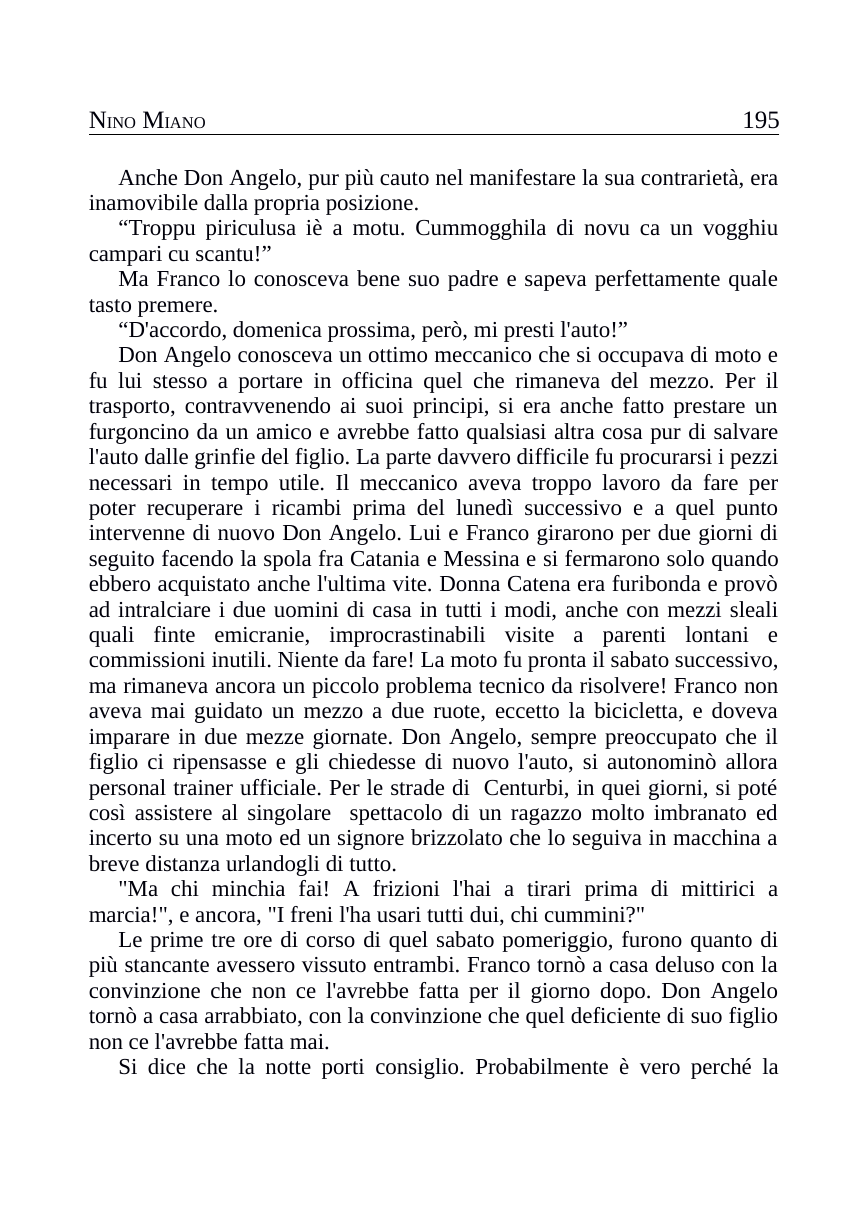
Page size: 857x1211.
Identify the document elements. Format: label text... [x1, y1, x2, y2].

text Anche Don Angelo, pur più cauto nel manifestare la sua contrarietà, era inamovibile dalla propria posizione. [88, 164, 779, 215]
text “D'accordo, domenica prossima, però, mi presti l'auto!” [88, 317, 779, 342]
text “Troppu piriculusa iè a motu. Cummogghila di novu ca un vogghiu campari cu scantu!” [88, 215, 779, 266]
text Ma Franco lo conosceva bene suo padre e sapeva perfettamente quale tasto premere. [88, 266, 779, 317]
text Don Angelo conosceva un ottimo meccanico che si occupava di moto e fu lui stesso a portare in officina quel che rimaneva del mezzo. Per il trasporto, contravvenendo ai suoi principi, si era anche fatto prestare un furgoncino da un amico e avrebbe fatto qualsiasi altra cosa pur di salvare l'auto dalle grinfie del figlio. La parte davvero difficile fu procurarsi i pezzi necessari in tempo utile. Il meccanico aveva troppo lavoro da fare per poter recuperare i ricambi prima del lunedì successivo e a quel punto intervenne di nuovo Don Angelo. Lui e Franco girarono per due giorni di seguito facendo la spola fra Catania e Messina e si fermarono solo quando ebbero acquistato anche l'ultima vite. Donna Catena era furibonda e provò ad intralciare i due uomini di casa in tutti i modi, anche con mezzi sleali quali finte emicranie, improcrastinabili visite a parenti lontani e commissioni inutili. Niente da fare! La moto fu pronta il sabato successivo, ma rimaneva ancora un piccolo problema tecnico da risolvere! Franco non aveva mai guidato un mezzo a due ruote, eccetto la bicicletta, e doveva imparare in due mezze giornate. Don Angelo, sempre preoccupato che il figlio ci ripensasse e gli chiedesse di nuovo l'auto, si autonominò allora personal trainer ufficiale. Per le strade di Centurbi, in quei giorni, si poté così assistere al singolare spettacolo di un ragazzo molto imbranato ed incerto su una moto ed un signore brizzolato che lo seguiva in macchina a breve distanza urlandogli di tutto. [88, 342, 779, 876]
text Si dice che la notte porti consiglio. Probabilmente è vero perché la [88, 1054, 779, 1079]
text "Ma chi minchia fai! A frizioni l'hai a tirari prima di mittirici a marcia!", e ancora, "I freni l'ha usari tutti dui, chi cummini?" [88, 876, 779, 927]
text Le prime tre ore di corso di quel sabato pomeriggio, furono quanto di più stancante avessero vissuto entrambi. Franco tornò a casa deluso con la convinzione che non ce l'avrebbe fatta per il giorno dopo. Don Angelo tornò a casa arrabbiato, con la convinzione che quel deficiente di suo figlio non ce l'avrebbe fatta mai. [88, 927, 779, 1054]
